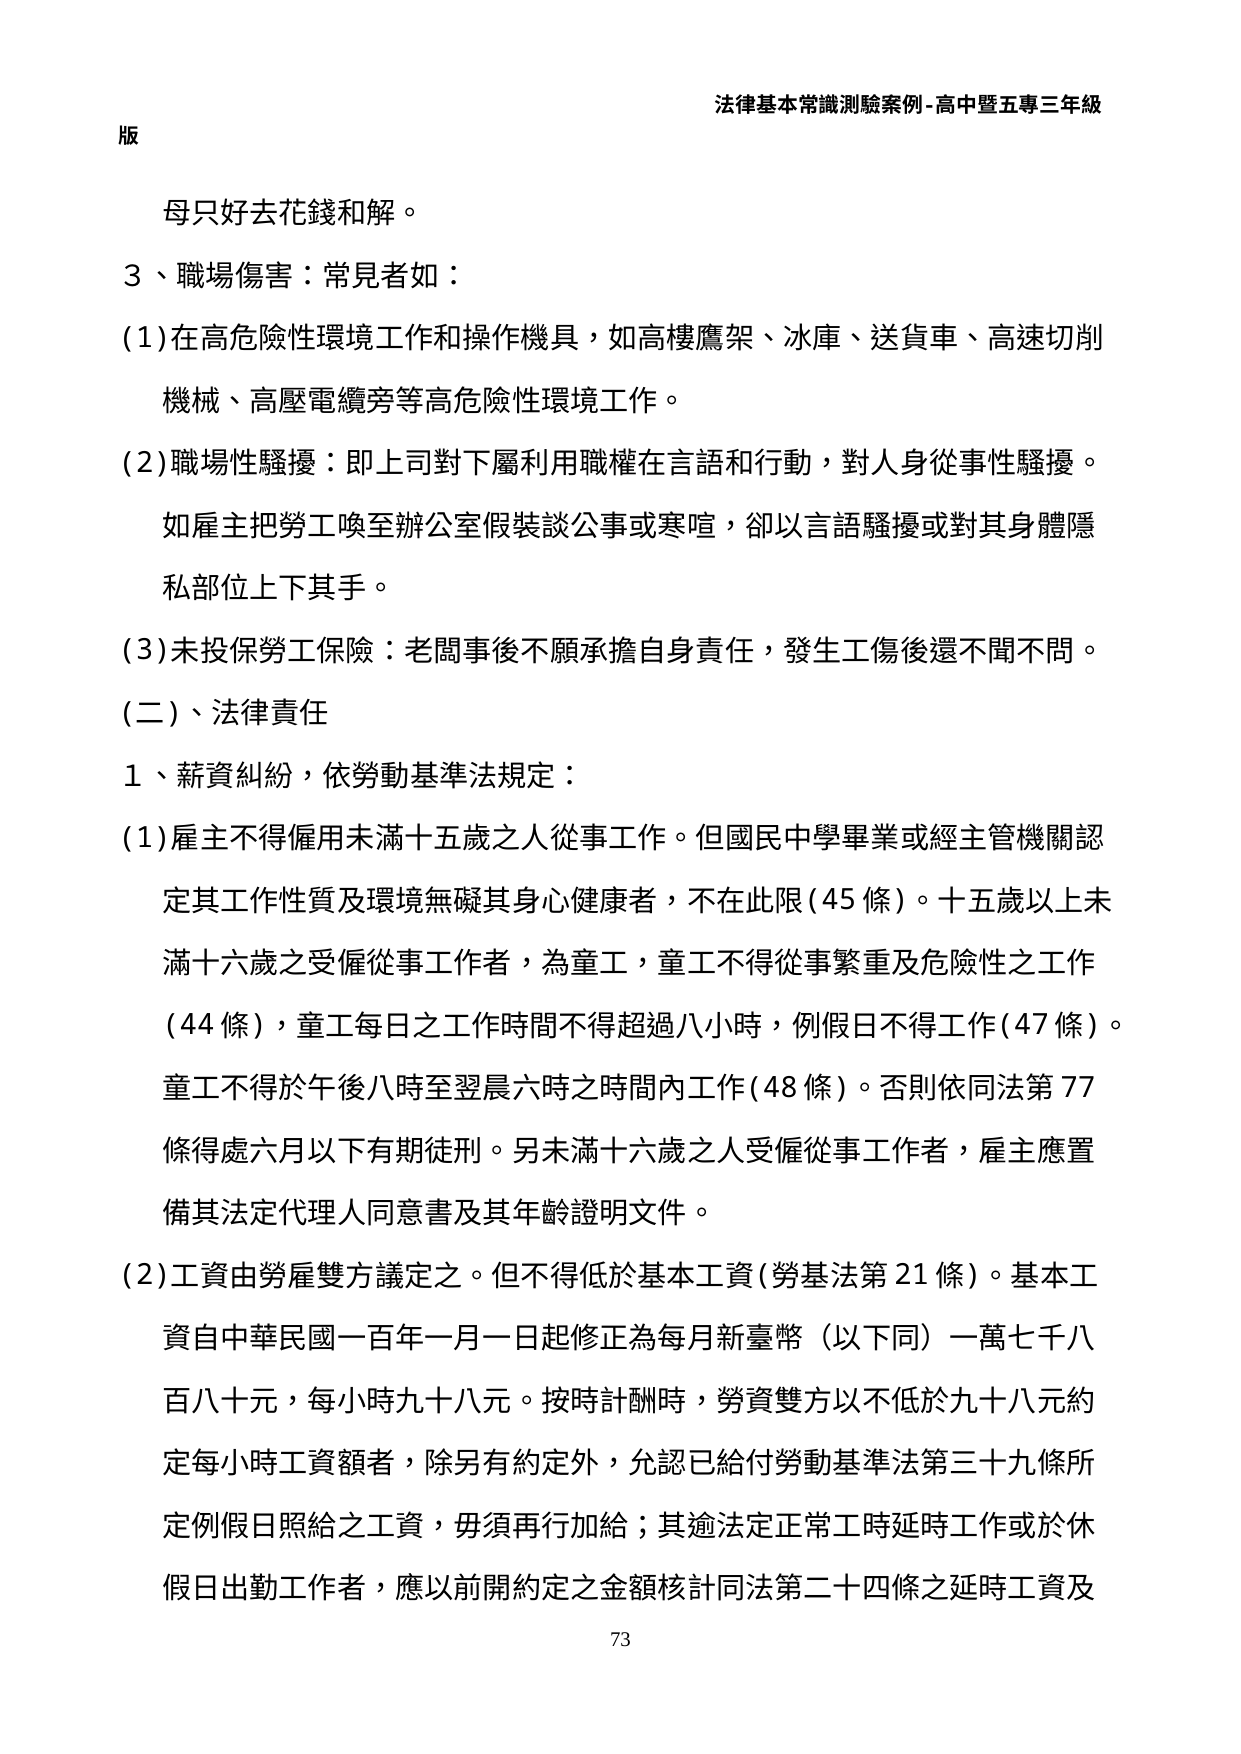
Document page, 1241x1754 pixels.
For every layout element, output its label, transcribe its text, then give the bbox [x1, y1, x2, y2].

text ３、職場傷害：常見者如： [118, 232, 1122, 294]
text (3)未投保勞工保險：老闆事後不願承擔自身責任，發生工傷後還不聞不問。 [118, 607, 1122, 669]
text 母只好去花錢和解。 [118, 169, 1122, 232]
text (2)職場性騷擾：即上司對下屬利用職權在言語和行動，對人身從事性騷擾。如雇主把勞工喚至辦公室假裝談公事或寒喧，卻以言語騷擾或對其身體隱私部位上下其手。 [118, 419, 1122, 607]
text １、薪資糾紛，依勞動基準法規定： [118, 732, 1122, 794]
text (1)在高危險性環境工作和操作機具，如高樓鷹架、冰庫、送貨車、高速切削機械、高壓電纜旁等高危險性環境工作。 [118, 294, 1122, 419]
text (二)、法律責任 [118, 669, 1122, 732]
text (1)雇主不得僱用未滿十五歲之人從事工作。但國民中學畢業或經主管機關認定其工作性質及環境無礙其身心健康者，不在此限(45條)。十五歲以上未滿十六歲之受僱從事工作者，為童工，童工不得從事繁重及危險性之工作(44條)，童工每日之工作時間不得超過八小時，例假日不得工作(47條)。童工不得於午後八時至翌晨六時之時間內工作(48條)。否則依同法第77條得處六月以下有期徒刑。另未滿十六歲之人受僱從事工作者，雇主應置備其法定代理人同意書及其年齡證明文件。 [118, 794, 1122, 1232]
text (2)工資由勞雇雙方議定之。但不得低於基本工資(勞基法第21條)。基本工資自中華民國一百年一月一日起修正為每月新臺幣（以下同）一萬七千八百八十元，每小時九十八元。按時計酬時，勞資雙方以不低於九十八元約定每小時工資額者，除另有約定外，允認已給付勞動基準法第三十九條所定例假日照給之工資，毋須再行加給；其逾法定正常工時延時工作或於休假日出勤工作者，應以前開約定之金額核計同法第二十四條之延時工資及 [118, 1232, 1122, 1607]
